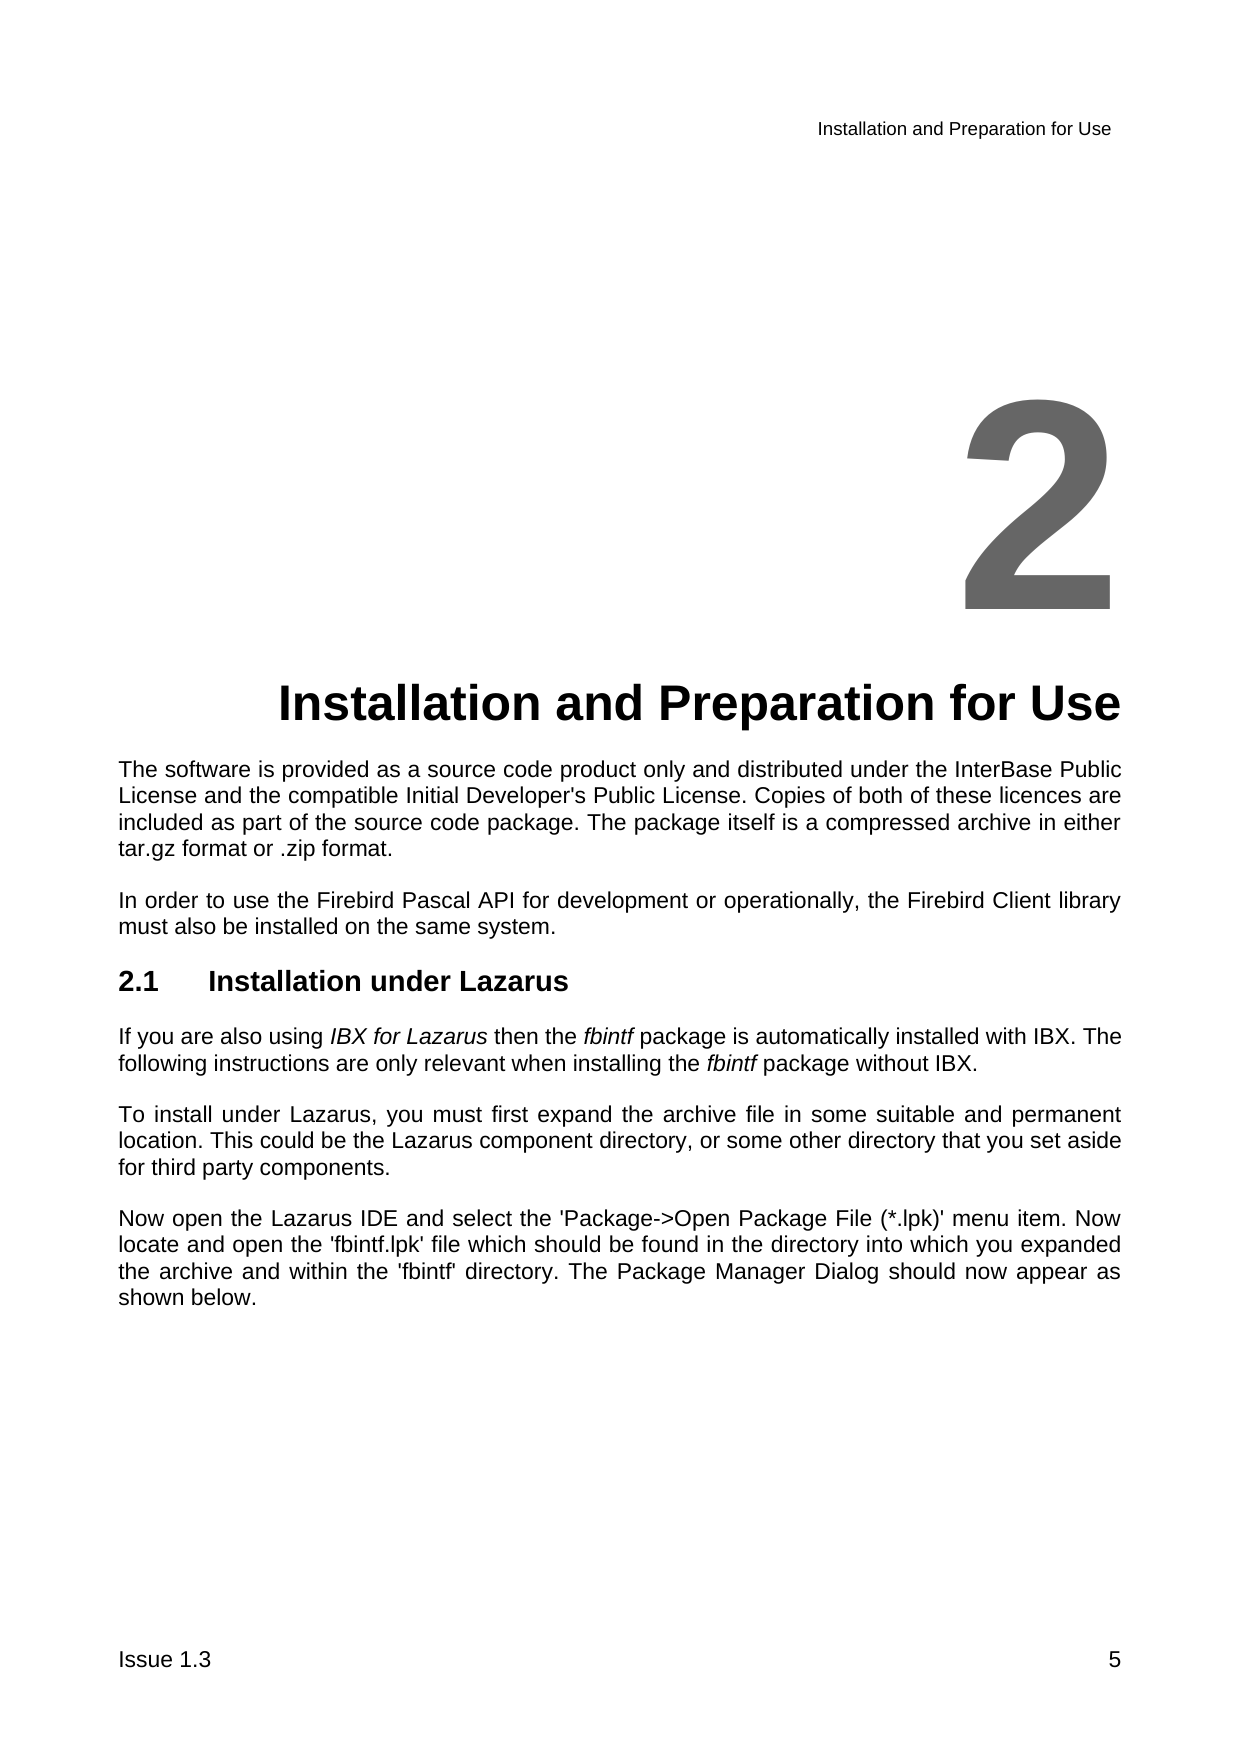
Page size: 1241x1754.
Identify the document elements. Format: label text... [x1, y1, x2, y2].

subtitle Installation and Preparation for Use [81, 328, 1122, 731]
subtitle Installation under Lazarus [118, 964, 1122, 998]
text If you are also using IBX for Lazarus then the fbintf package is automatically installed with IBX. The following instructions are only relevant when installing the fbintf package without IBX. [118, 1023, 1122, 1076]
text To install under Lazarus, you must first expand the archive file in some suitable and permanent location. This could be the Lazarus component directory, or some other directory that you set aside for third party components. [118, 1101, 1122, 1180]
text In order to use the Firebird Pascal API for development or operationally, the Firebird Client library must also be installed on the same system. [118, 887, 1122, 939]
text The software is provided as a source code product only and distributed under the InterBase Public License and the compatible Initial Developer's Public License. Copies of both of these licences are included as part of the source code package. The package itself is a compressed archive in either tar.gz format or .zip format. [118, 756, 1122, 862]
text Now open the Lazarus IDE and select the 'Package->Open Package File (*.lpk)' menu item. Now locate and open the 'fbintf.lpk' file which should be found in the directory into which you expanded the archive and within the 'fbintf' directory. The Package Manager Dialog should now appear as shown below. [118, 1205, 1122, 1311]
